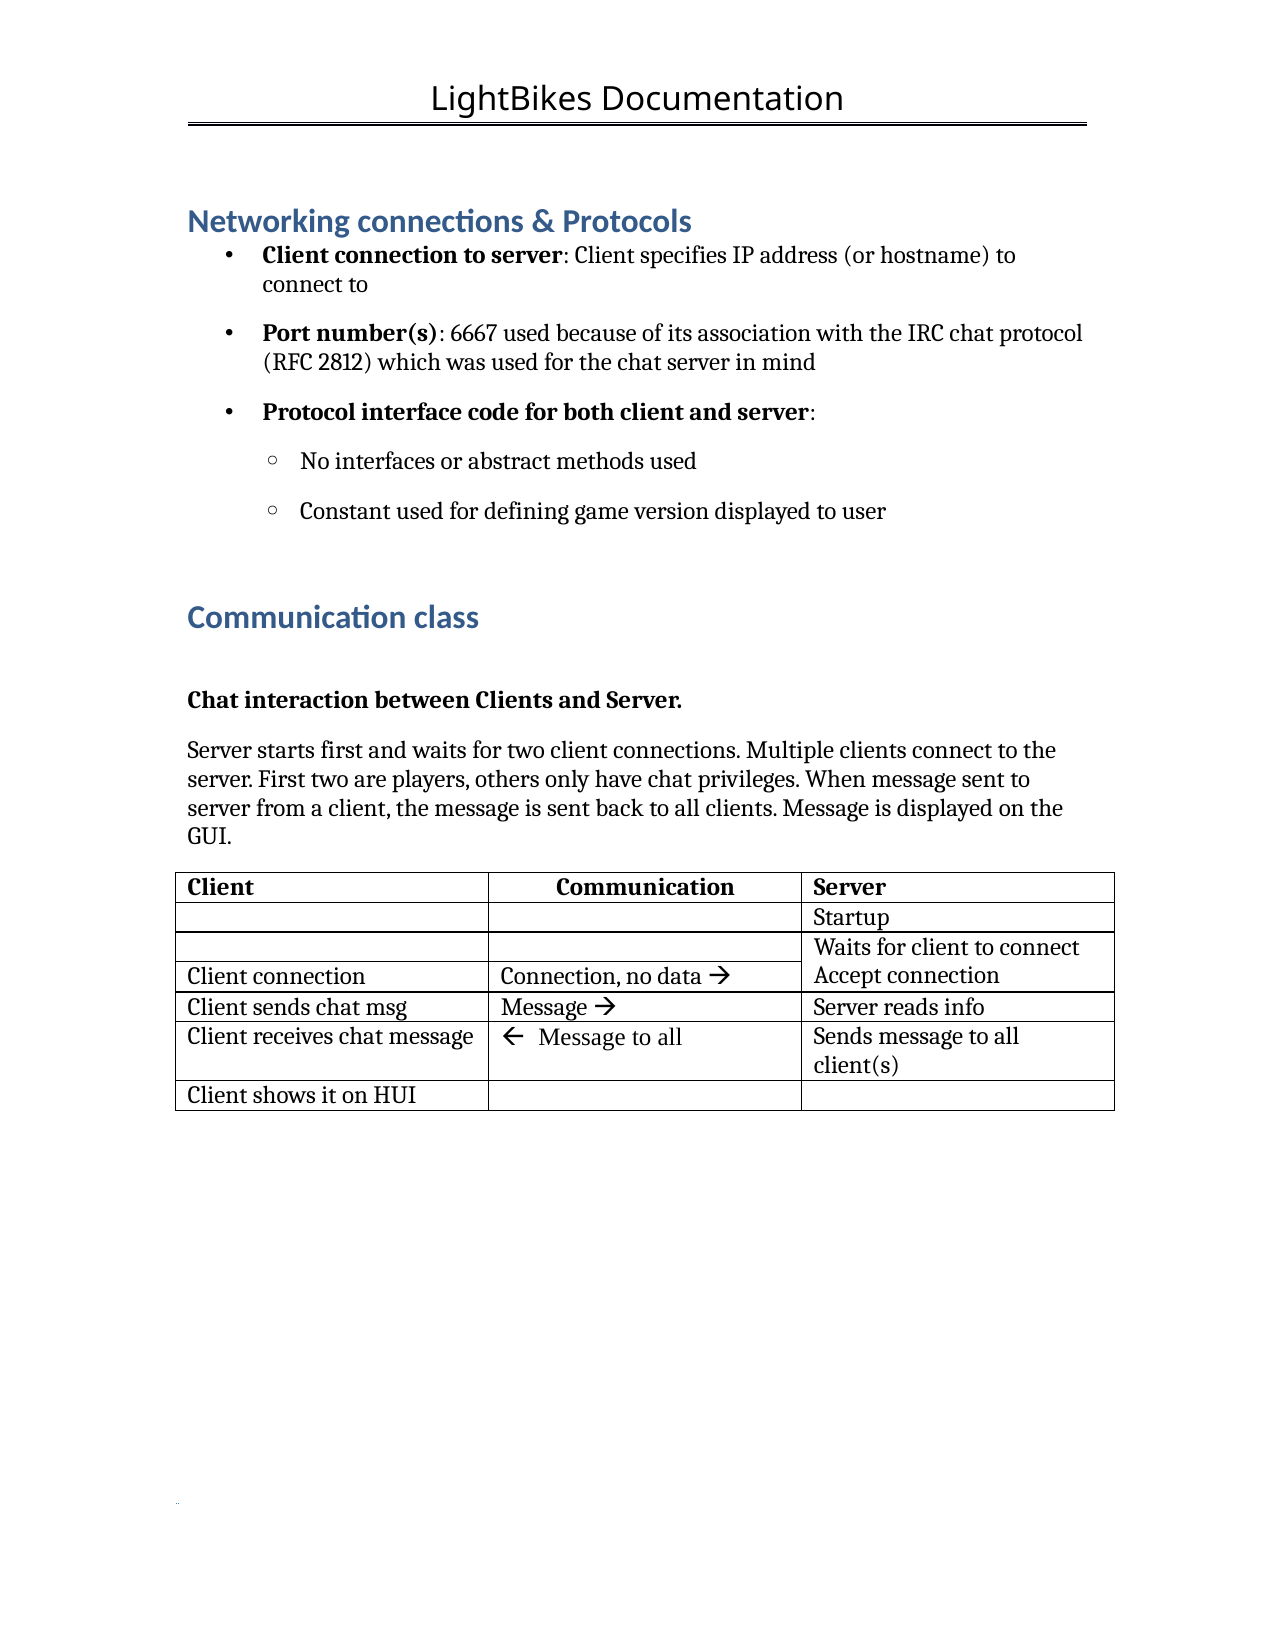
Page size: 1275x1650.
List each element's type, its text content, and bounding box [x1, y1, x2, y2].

list Protocol interface code for both client and server: [225, 397, 1087, 426]
table_cell Message to all [489, 1022, 801, 1080]
table_cell Sends message to all client(s) [802, 1022, 1114, 1080]
table_cell Startup [802, 903, 1114, 931]
table_cell [489, 1081, 801, 1109]
table_cell Waits for client to connect Accept connection [802, 933, 1114, 991]
list Constant used for defining game version displayed to user [262, 497, 1087, 525]
table_cell Client receives chat message [176, 1022, 488, 1080]
table_cell [176, 933, 488, 961]
table_cell [489, 933, 801, 961]
table_cell Server reads info [802, 993, 1114, 1021]
list No interfaces or abstract methods used [262, 447, 1087, 476]
list Port number(s): 6667 used because of its association with the IRC chat protocol (RFC 2812) which was used for the chat server in mind [225, 319, 1087, 377]
table_cell [176, 903, 488, 931]
table_cell Message  [489, 993, 801, 1021]
subtitle Communication class [187, 596, 1087, 637]
table_header Communication [489, 873, 801, 902]
subtitle Networking connections & Protocols [187, 200, 1087, 241]
text Chat interaction between Clients and Server. [187, 686, 1087, 715]
list Client connection to server: Client specifies IP address (or hostname) to connect to [225, 241, 1087, 298]
table_header Server [802, 873, 1114, 902]
table_cell Client connection [176, 962, 488, 991]
text Server starts first and waits for two client connections. Multiple clients connect to the server. First two are players, others only have chat privileges. When message sent to server from a client, the message is sent back to all clients. Message is displayed on the GUI. [187, 736, 1087, 851]
table_cell Client sends chat msg [176, 993, 488, 1021]
table_cell [489, 903, 801, 931]
table_header Client [176, 873, 488, 902]
table_cell [802, 1081, 1114, 1109]
table_cell Client shows it on HUI [176, 1081, 488, 1109]
table_cell Connection, no data  [489, 962, 801, 991]
